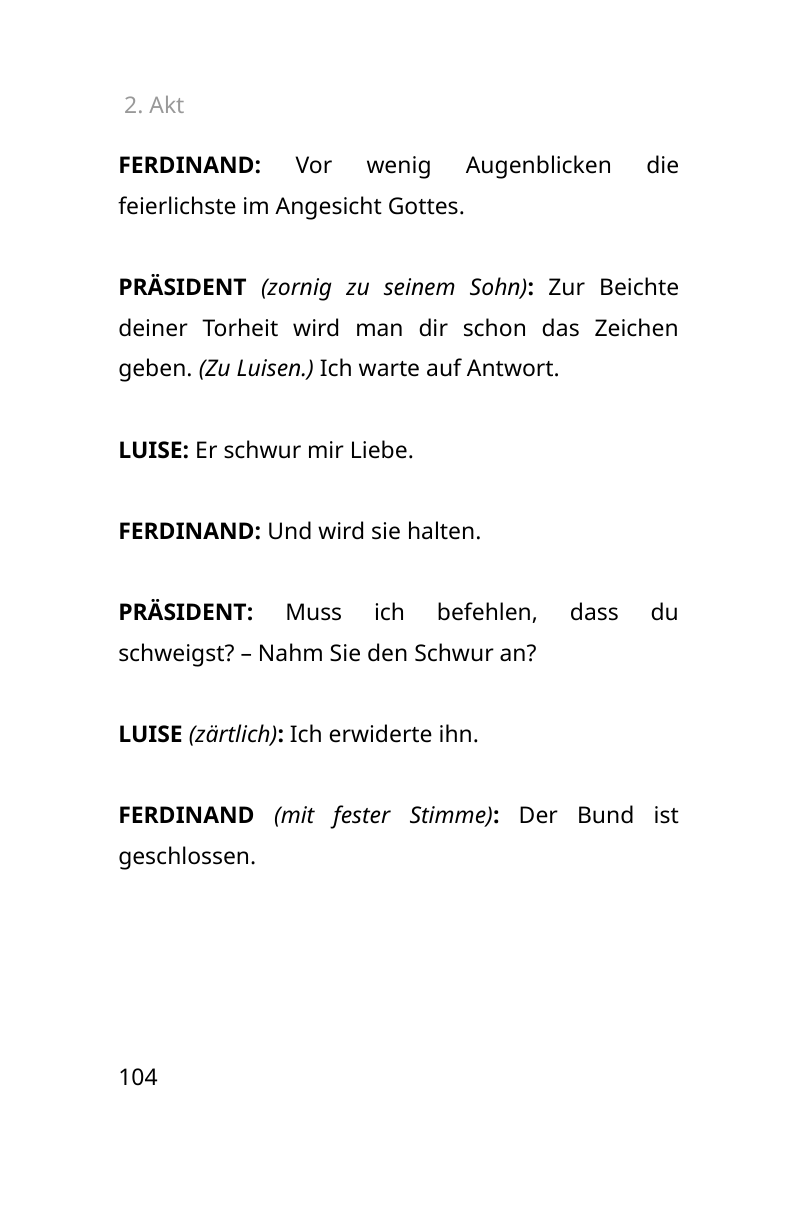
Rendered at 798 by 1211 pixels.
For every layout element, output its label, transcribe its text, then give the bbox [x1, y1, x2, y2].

text FERDINAND: Und wird sie halten. [118, 486, 679, 546]
text LUISE: Er schwur mir Liebe. [118, 405, 679, 465]
text LUISE (zärtlich): Ich erwiderte ihn. [118, 689, 679, 749]
text FERDINAND: Vor wenig Augenblicken die feierlichste im Angesicht Gottes. [118, 149, 679, 221]
text FERDINAND (mit fester Stimme): Der Bund ist geschlossen. [118, 770, 679, 871]
text PRÄSIDENT: Muss ich befehlen, dass du schweigst? – Nahm Sie den Schwur an? [118, 567, 679, 668]
text PRÄSIDENT (zornig zu seinem Sohn): Zur Beichte deiner Torheit wird man dir schon das Zeichen geben. (Zu Luisen.) Ich warte auf Antwort. [118, 242, 679, 384]
